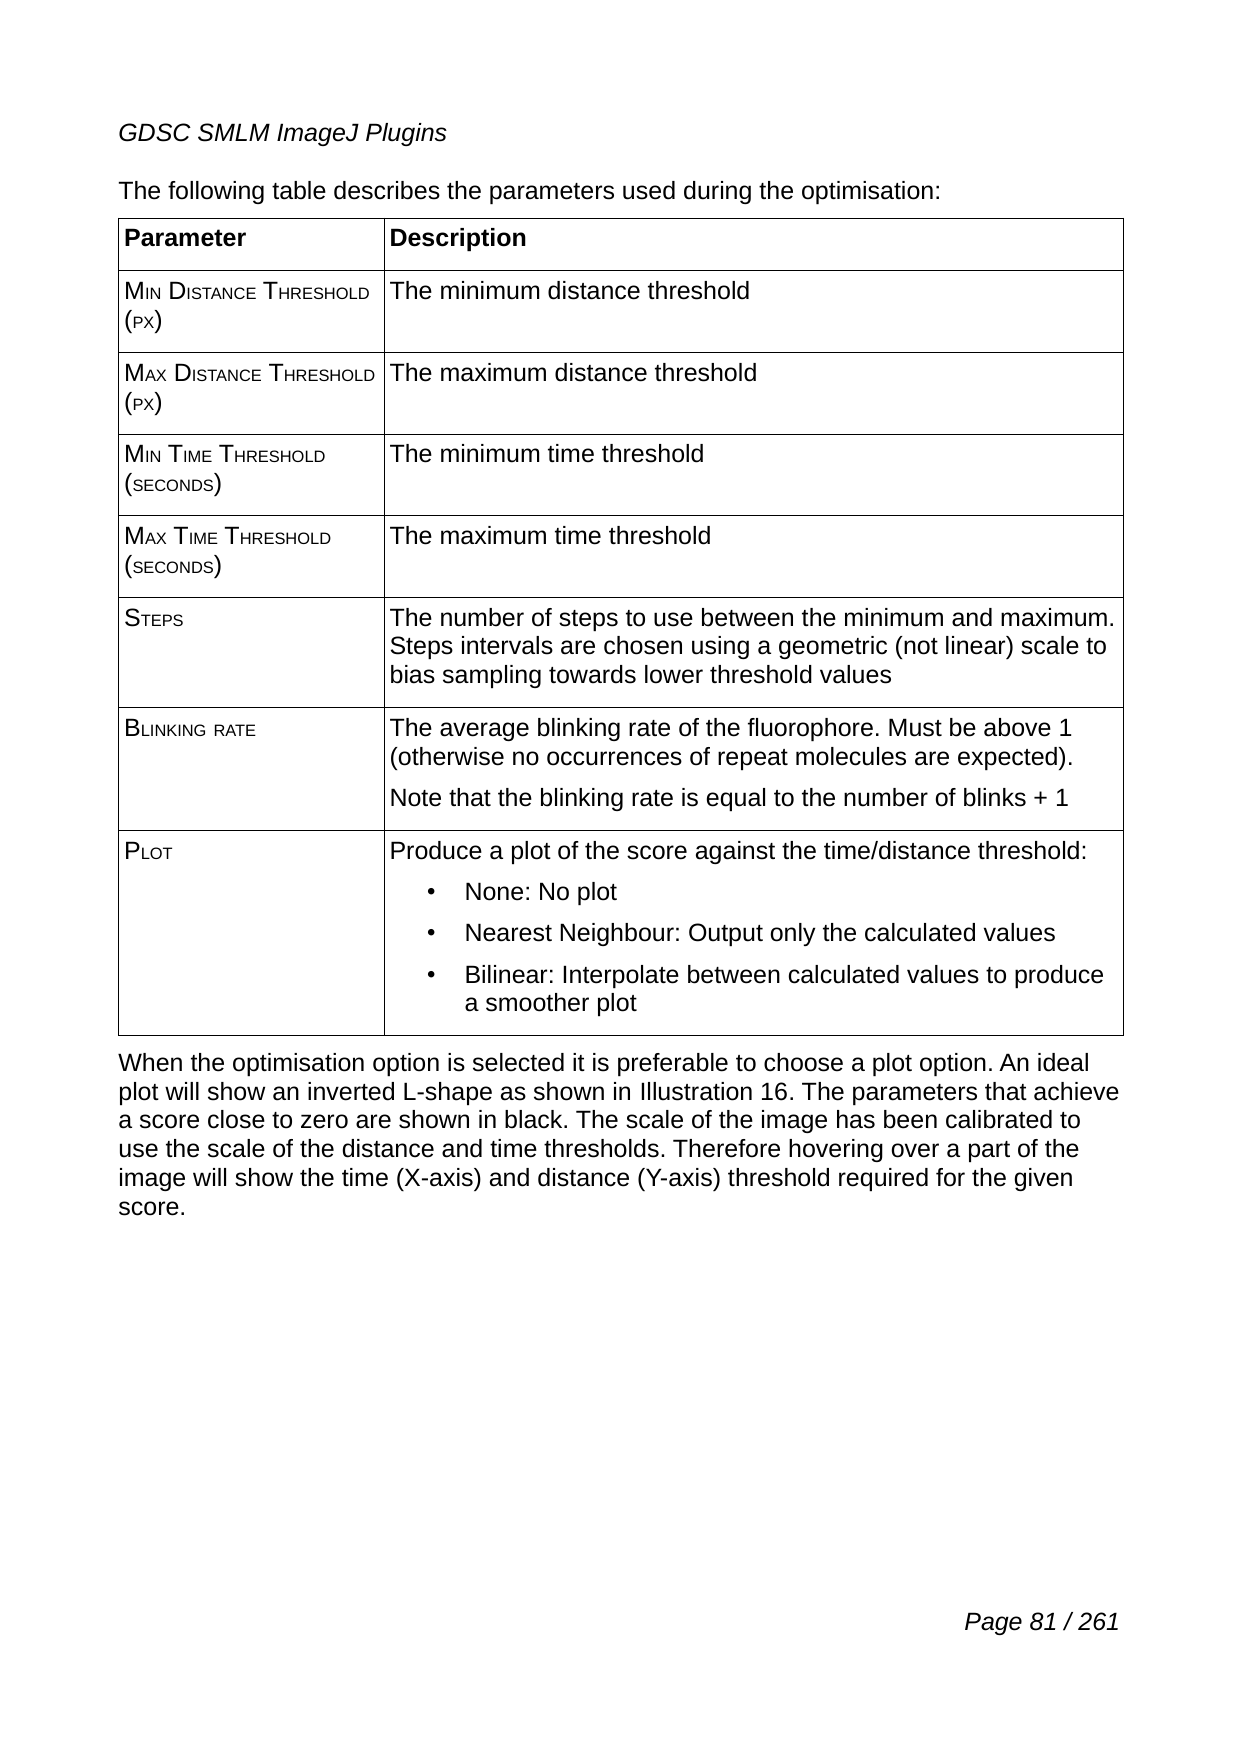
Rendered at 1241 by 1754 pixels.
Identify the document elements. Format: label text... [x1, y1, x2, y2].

table_cell Blinking rate [119, 708, 384, 830]
table_header Parameter [119, 219, 384, 270]
table_header Description [385, 219, 1123, 270]
table_cell Min Time Threshold (seconds) [119, 435, 384, 515]
table_cell The minimum time threshold [385, 435, 1123, 515]
text The following table describes the parameters used during the optimisation: [118, 176, 1122, 205]
table_cell The minimum distance threshold [385, 271, 1123, 352]
table_cell The number of steps to use between the minimum and maximum. Steps intervals are chosen using a geometric (not linear) scale to bias sampling towards lower threshold values [385, 598, 1123, 707]
table_cell The maximum time threshold [385, 516, 1123, 597]
text When the optimisation option is selected it is preferable to choose a plot option. An ideal plot will show an inverted L-shape as shown in Illustration 16. The parameters that achieve a score close to zero are shown in black. The scale of the image has been calibrated to use the scale of the distance and time thresholds. Therefore hovering over a part of the image will show the time (X-axis) and distance (Y-axis) threshold required for the given score. [118, 1048, 1122, 1220]
table_cell The average blinking rate of the fluorophore. Must be above 1 (otherwise no occurrences of repeat molecules are expected). Note that the blinking rate is equal to the number of blinks + 1 [385, 708, 1123, 830]
table_cell The maximum distance threshold [385, 353, 1123, 433]
table_cell Steps [119, 598, 384, 707]
table_cell Plot [119, 831, 384, 1035]
table_cell Produce a plot of the score against the time/distance threshold: None: No plot Nearest Neighbour: Output only the calculated values Bilinear: Interpolate between calculated values to produce a smoother plot [385, 831, 1123, 1035]
table_cell Max Time Threshold (seconds) [119, 516, 384, 597]
table_cell Max Distance Threshold (px) [119, 353, 384, 433]
table_cell Min Distance Threshold (px) [119, 271, 384, 352]
